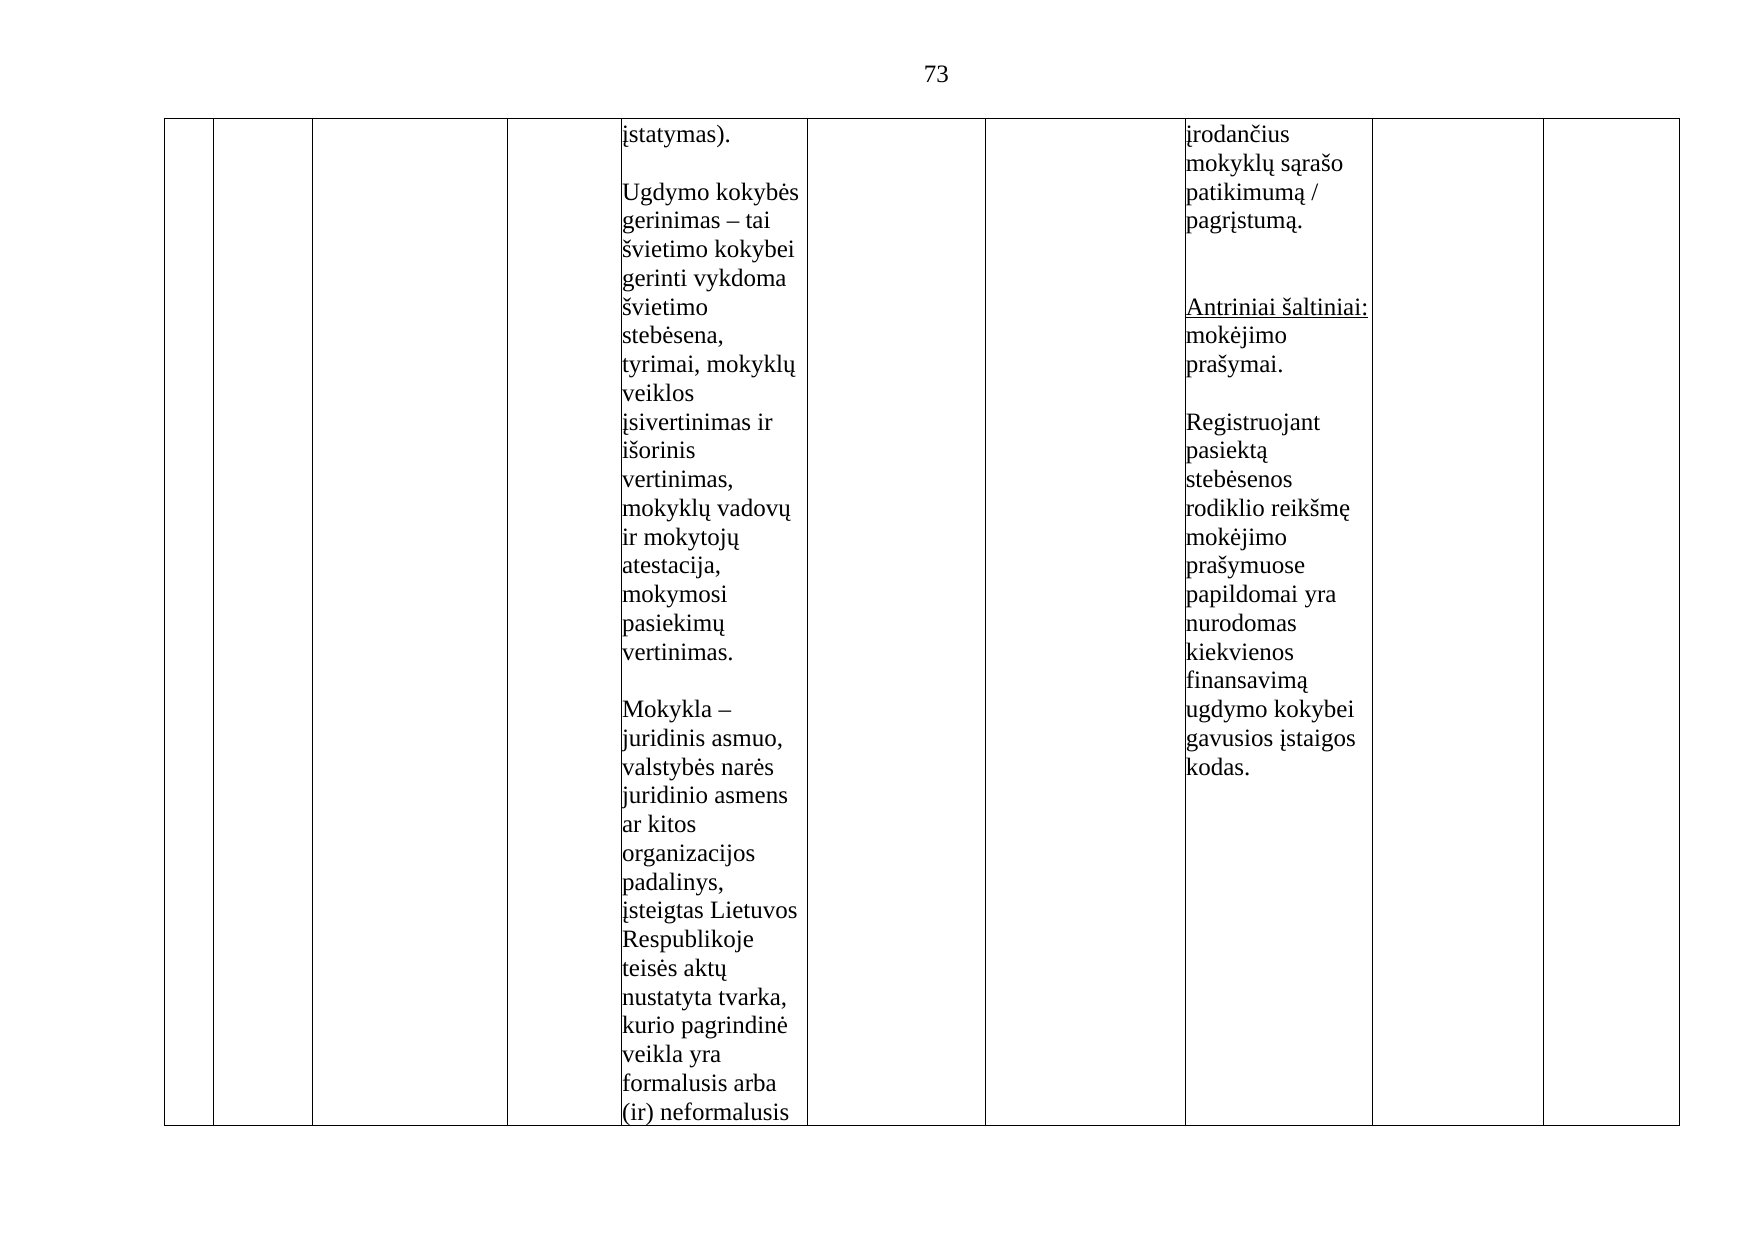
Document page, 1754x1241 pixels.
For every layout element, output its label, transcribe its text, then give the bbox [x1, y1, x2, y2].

table_cell [1373, 119, 1543, 1125]
table_cell [165, 119, 213, 1125]
table_cell [508, 119, 621, 1125]
table_cell [214, 119, 312, 1125]
table_cell įrodančius mokyklų sąrašo patikimumą / pagrįstumą. Antriniai šaltiniai: mokėjimo prašymai. Registruojant pasiektą stebėsenos rodiklio reikšmę mokėjimo prašymuose papildomai yra nurodomas kiekvienos finansavimą ugdymo kokybei gavusios įstaigos kodas. [1186, 119, 1372, 1125]
table_cell įstatymas). Ugdymo kokybės gerinimas – tai švietimo kokybei gerinti vykdoma švietimo stebėsena, tyrimai, mokyklų veiklos įsivertinimas ir išorinis vertinimas, mokyklų vadovų ir mokytojų atestacija, mokymosi pasiekimų vertinimas. Mokykla – juridinis asmuo, valstybės narės juridinio asmens ar kitos organizacijos padalinys, įsteigtas Lietuvos Respublikoje teisės aktų nustatyta tvarka, kurio pagrindinė veikla yra formalusis arba (ir) neformalusis [622, 119, 807, 1125]
table_cell [986, 119, 1185, 1125]
table_cell [808, 119, 985, 1125]
table_cell [1544, 119, 1679, 1125]
table_cell [313, 119, 507, 1125]
